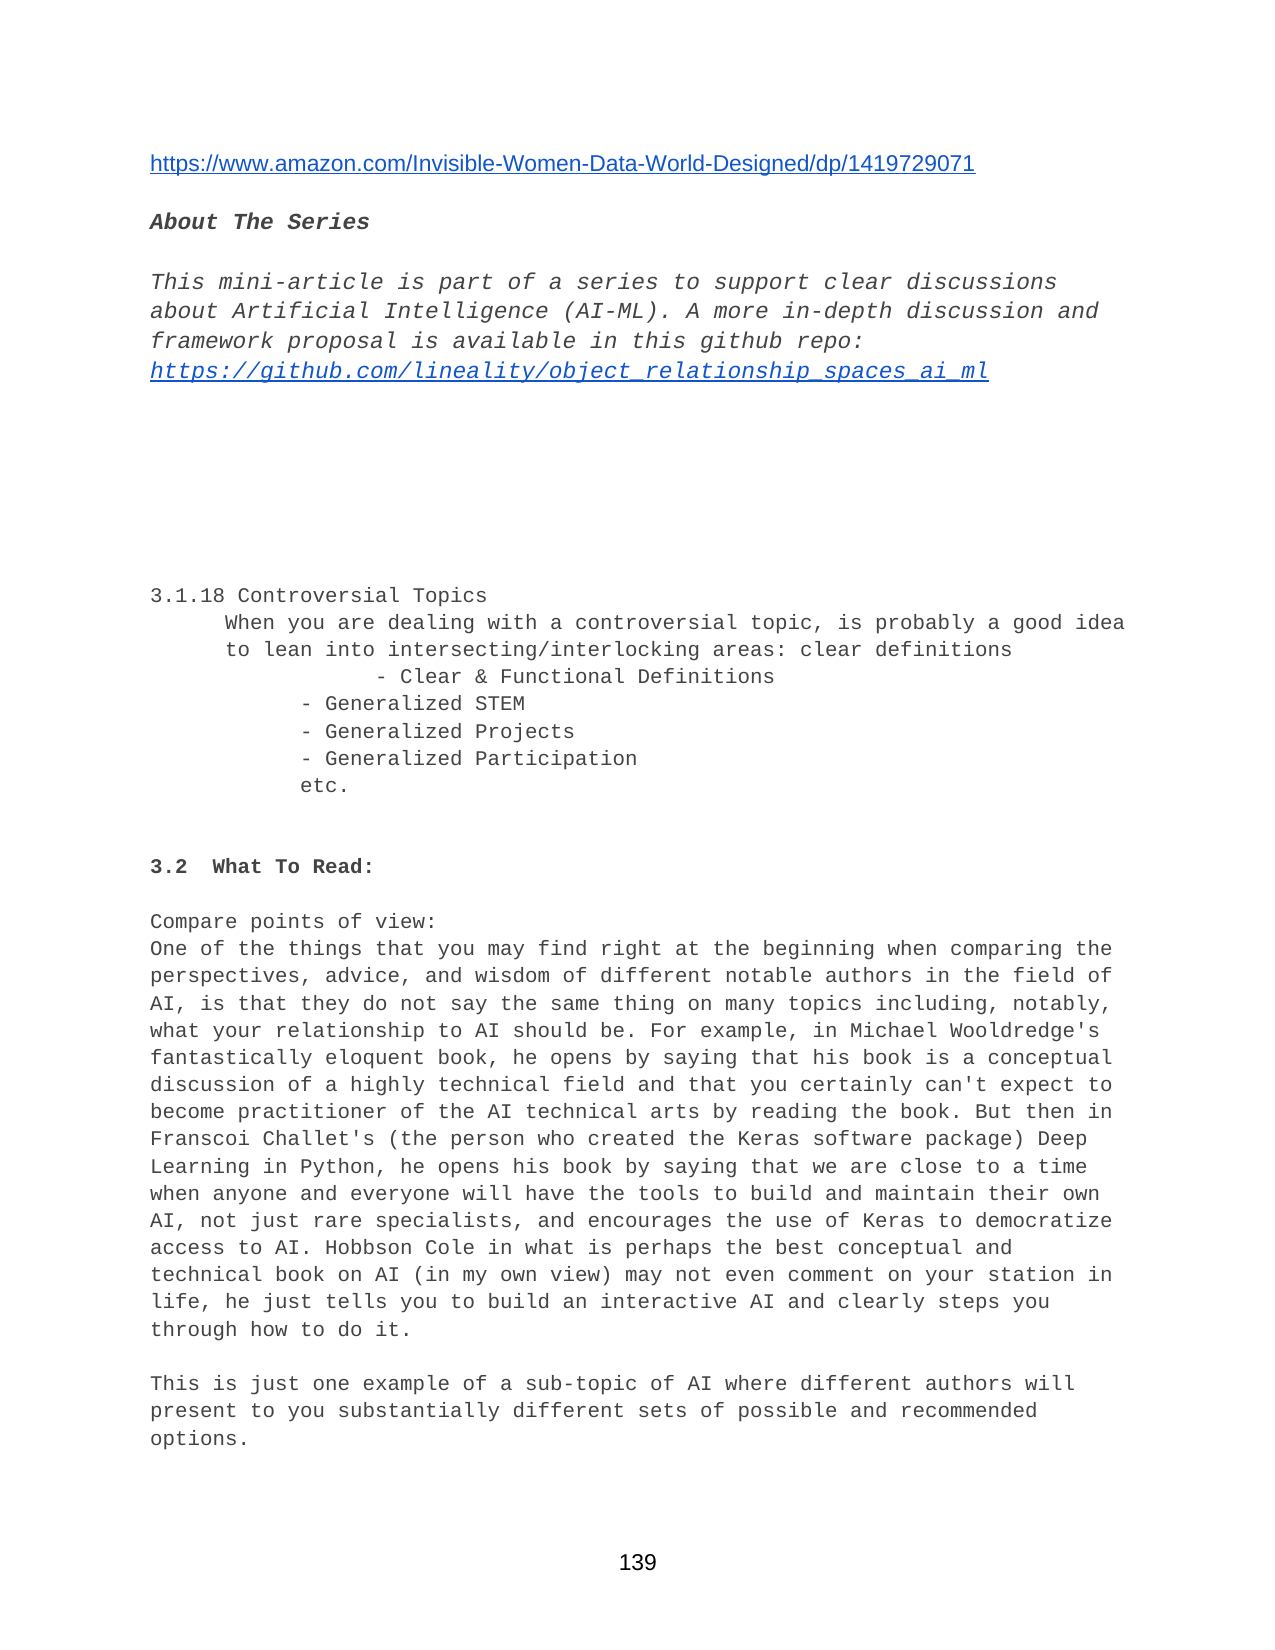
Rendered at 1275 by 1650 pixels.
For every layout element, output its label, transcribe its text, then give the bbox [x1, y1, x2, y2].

text 3.1.18 Controversial Topics [150, 585, 1125, 608]
text This mini-article is part of a series to support clear discussions about Artificial Intelligence (AI-ML). A more in-depth discussion and framework proposal is available in this github repo: [150, 270, 1125, 356]
text - Generalized STEM [150, 693, 1125, 717]
text https://github.com/lineality/object_relationship_spaces_ai_ml [150, 359, 1125, 385]
text About The Series [150, 210, 1125, 236]
text etc. [150, 775, 1125, 799]
text 3.2 What To Read: [150, 857, 1125, 880]
text - Generalized Participation [150, 748, 1125, 771]
text - Generalized Projects [150, 721, 1125, 744]
text One of the things that you may find right at the beginning when comparing the perspectives, advice, and wisdom of different notable authors in the field of AI, is that they do not say the same thing on many topics including, notably, what your relationship to AI should be. For example, in Michael Wooldredge's fantastically eloquent book, he opens by saying that his book is a conceptual discussion of a highly technical field and that you certainly can't expect to become practitioner of the AI technical arts by reading the book. But then in Franscoi Challet's (the person who created the Keras software package) Deep Learning in Python, he opens his book by saying that we are close to a time when anyone and everyone will have the tools to build and maintain their own AI, not just rare specialists, and encourages the use of Keras to democratize access to AI. Hobbson Cole in what is perhaps the best conceptual and technical book on AI (in my own view) may not even comment on your station in life, he just tells you to build an interactive AI and clearly steps you through how to do it. [150, 938, 1125, 1342]
text This is just one example of a sub-topic of AI where different authors will present to you substantially different sets of possible and recommended options. [150, 1373, 1125, 1451]
text Compare points of view: [150, 911, 1125, 934]
text https://www.amazon.com/Invisible-Women-Data-World-Designed/dp/1419729071 [150, 150, 1125, 176]
text When you are dealing with a controversial topic, is probably a good idea to lean into intersecting/interlocking areas: clear definitions [225, 612, 1125, 663]
text - Clear & Functional Definitions [150, 666, 1125, 690]
